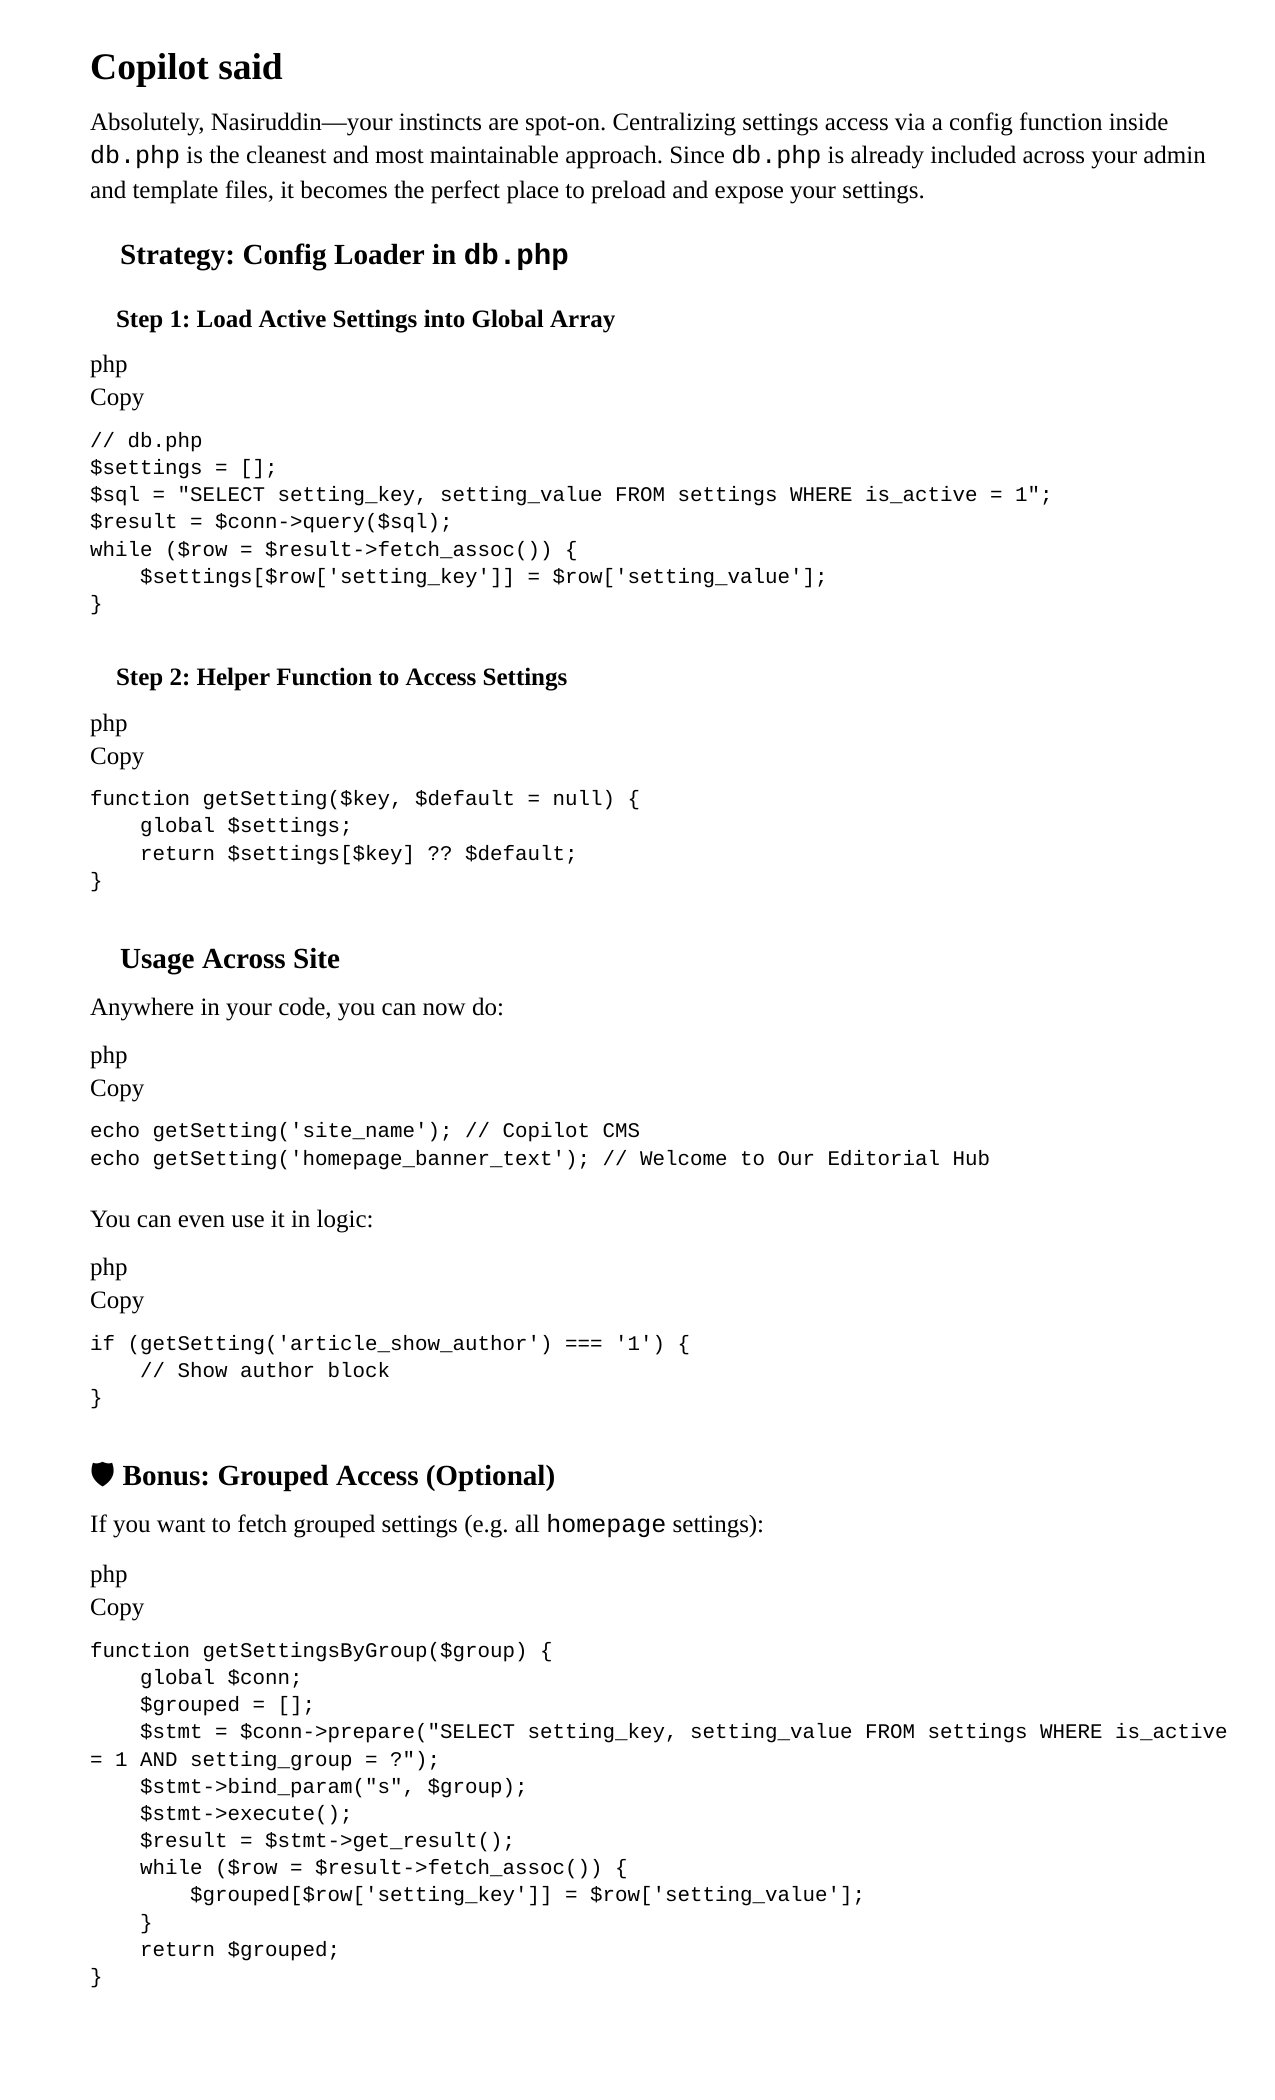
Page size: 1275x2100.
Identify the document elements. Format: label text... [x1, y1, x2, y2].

text global $conn; [90, 1667, 1230, 1691]
text $sql = "SELECT setting_key, setting_value FROM settings WHERE is_active = 1"; [90, 484, 1230, 508]
subtitle 🧩 Usage Across Site [90, 941, 1230, 975]
text php [90, 349, 1230, 378]
text // Show author block [90, 1360, 1230, 1383]
text $stmt->bind_param("s", $group); [90, 1776, 1230, 1799]
text php [90, 1252, 1230, 1281]
text $settings = []; [90, 457, 1230, 481]
text $stmt->execute(); [90, 1803, 1230, 1827]
text $result = $conn->query($sql); [90, 511, 1230, 535]
text $result = $stmt->get_result(); [90, 1830, 1230, 1854]
text while ($row = $result->fetch_assoc()) { [90, 1857, 1230, 1881]
text You can even use it in logic: [90, 1204, 1230, 1233]
text Copy [90, 741, 1230, 769]
text php [90, 708, 1230, 736]
text echo getSetting('site_name'); // Copilot CMS [90, 1120, 1230, 1144]
text $grouped = []; [90, 1694, 1230, 1718]
subtitle 🧠 Strategy: Config Loader in db.php [90, 237, 1230, 273]
text if (getSetting('article_show_author') === '1') { [90, 1332, 1230, 1356]
text Copy [90, 1285, 1230, 1314]
text Copy [90, 1073, 1230, 1102]
text If you want to fetch grouped settings (e.g. all homepage settings): [90, 1509, 1230, 1540]
text function getSetting($key, $default = null) { [90, 788, 1230, 812]
text $grouped[$row['setting_key']] = $row['setting_value']; [90, 1884, 1230, 1908]
subtitle Copilot said [90, 45, 1230, 88]
text Copy [90, 382, 1230, 411]
text $settings[$row['setting_key']] = $row['setting_value']; [90, 566, 1230, 589]
text Copy [90, 1592, 1230, 1621]
text Absolutely, Nasiruddin—your instincts are spot-on. Centralizing settings access via a config function inside db.php is the cleanest and most maintainable approach. Since db.php is already included across your admin and template files, it becomes the perfect place to preload and expose your settings. [90, 107, 1230, 204]
text return $grouped; [90, 1939, 1230, 1962]
text } [90, 1387, 1230, 1411]
subtitle ✅ Step 1: Load Active Settings into Global Array [90, 304, 1230, 332]
subtitle 🛡️ Bonus: Grouped Access (Optional) [90, 1458, 1230, 1492]
text // db.php [90, 430, 1230, 453]
text } [90, 1966, 1230, 1990]
text } [90, 1912, 1230, 1935]
text php [90, 1040, 1230, 1068]
text } [90, 870, 1230, 893]
subtitle ✅ Step 2: Helper Function to Access Settings [90, 662, 1230, 691]
text $stmt = $conn->prepare("SELECT setting_key, setting_value FROM settings WHERE is_active = 1 AND setting_group = ?"); [90, 1721, 1230, 1772]
text Anywhere in your code, you can now do: [90, 992, 1230, 1021]
text php [90, 1559, 1230, 1588]
text echo getSetting('homepage_banner_text'); // Welcome to Our Editorial Hub [90, 1148, 1230, 1171]
text while ($row = $result->fetch_assoc()) { [90, 539, 1230, 562]
text global $settings; [90, 816, 1230, 839]
text return $settings[$key] ?? $default; [90, 843, 1230, 866]
text } [90, 593, 1230, 617]
text function getSettingsByGroup($group) { [90, 1640, 1230, 1663]
